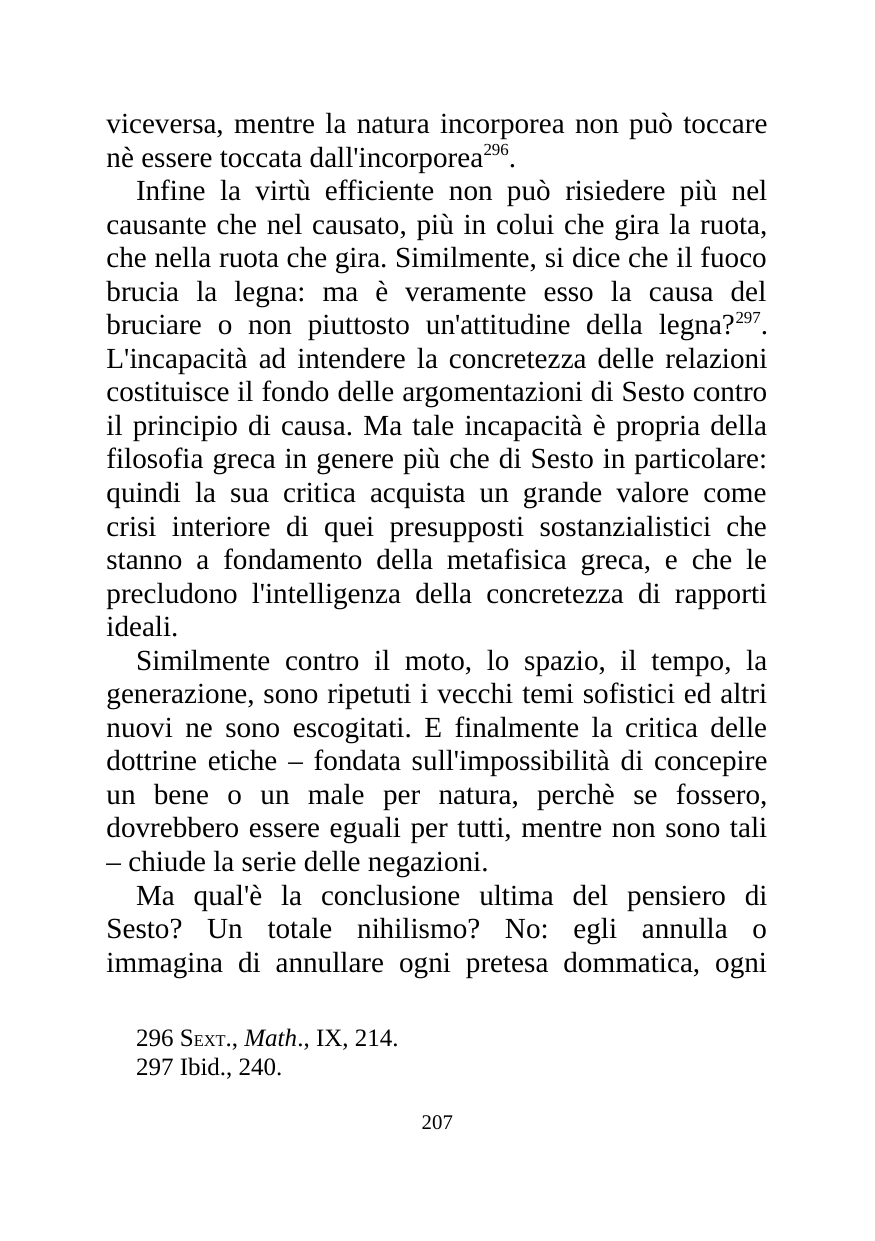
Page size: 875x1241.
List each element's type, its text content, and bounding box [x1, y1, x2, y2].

text viceversa, mentre la natura incorporea non può toccare nè essere toccata dall'incorporea. [106, 106, 768, 173]
text Similmente contro il moto, lo spazio, il tempo, la generazione, sono ripetuti i vecchi temi sofistici ed altri nuovi ne sono escogitati. E finalmente la critica delle dottrine etiche – fondata sull'impossibilità di concepire un bene o un male per natura, perchè se fossero, dovrebbero essere eguali per tutti, mentre non sono tali – chiude la serie delle negazioni. [106, 643, 768, 878]
text Ma qual'è la conclusione ultima del pensiero di Sesto? Un totale nihilismo? No: egli annulla o immagina di annullare ogni pretesa dommatica, ogni [106, 878, 768, 978]
text Infine la virtù efficiente non può risiedere più nel causante che nel causato, più in colui che gira la ruota, che nella ruota che gira. Similmente, si dice che il fuoco brucia la legna: ma è veramente esso la causa del bruciare o non piuttosto un'attitudine della legna?. L'incapacità ad intendere la concretezza delle relazioni costituisce il fondo delle argomentazioni di Sesto contro il principio di causa. Ma tale incapacità è propria della filosofia greca in genere più che di Sesto in particolare: quindi la sua critica acquista un grande valore come crisi interiore di quei presupposti sostanzialistici che stanno a fondamento della metafisica greca, e che le precludono l'intelligenza della concretezza di rapporti ideali. [106, 173, 768, 643]
text Ibid., 240. [106, 1052, 768, 1080]
text Sext., Math., IX, 214. [106, 1023, 768, 1052]
